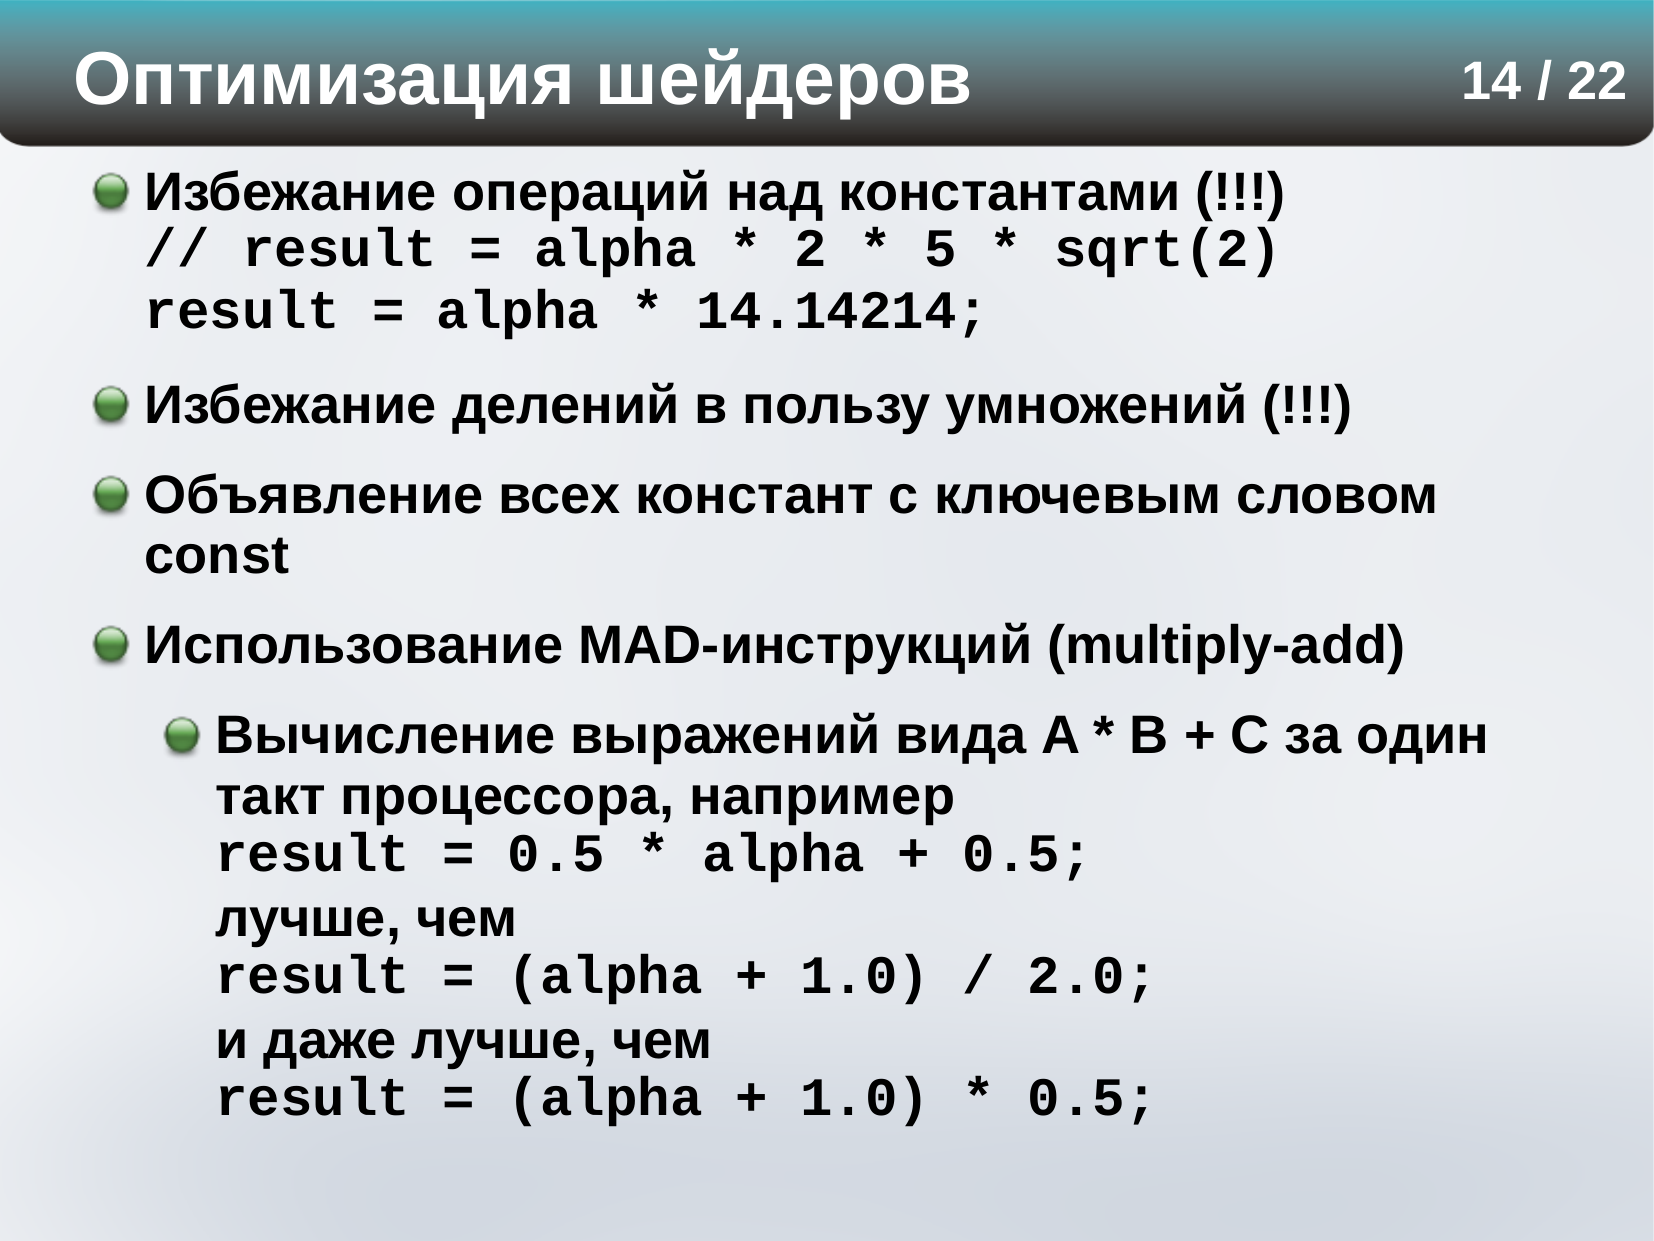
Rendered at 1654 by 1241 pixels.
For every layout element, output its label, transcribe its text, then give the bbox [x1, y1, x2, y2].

picture [0, 0, 1654, 1241]
text_box <номер> / 22 [1446, 42, 1654, 179]
text_box Оптимизация шейдеров [59, 29, 1418, 129]
text_box Избежание операций над константами (!!!) // result = alpha * 2 * 5 * sqrt(2) result = alpha * 14.14214; Избежание делений в пользу умножений (!!!) Объявление всех констант с ключевым словом const Использование MAD-инструкций (multiply-add) Вычисление выражений вида A * B + C за один такт процессора, например result = 0.5 * alpha + 0.5; лучше, чем result = (alpha + 1.0) / 2.0; и даже лучше, чем result = (alpha + 1.0) * 0.5; [70, 153, 1595, 1139]
